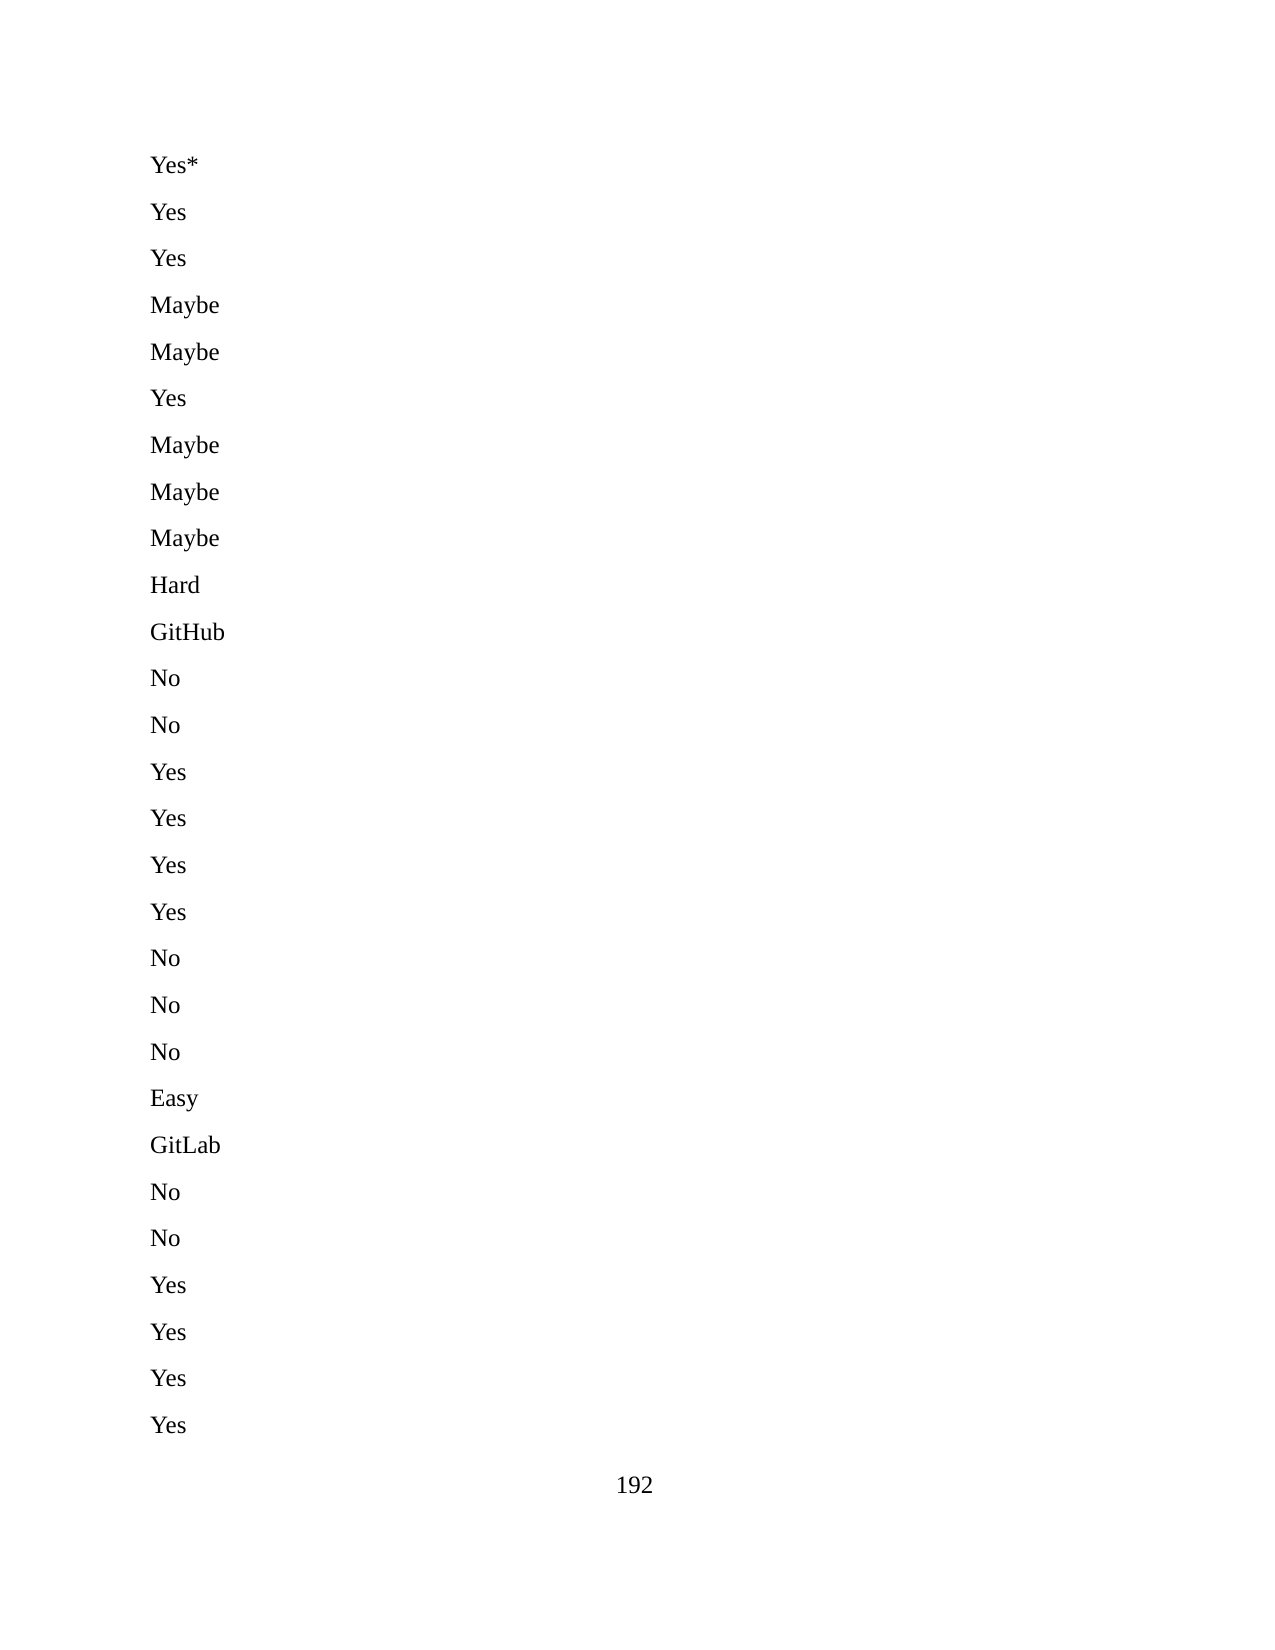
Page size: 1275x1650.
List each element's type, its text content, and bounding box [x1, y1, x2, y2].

text Yes [150, 243, 1125, 272]
text Maybe [150, 337, 1125, 365]
text No [150, 1223, 1125, 1252]
text Yes [150, 1410, 1125, 1439]
text Yes [150, 197, 1125, 225]
text Yes [150, 803, 1125, 832]
text Yes [150, 1317, 1125, 1345]
text GitHub [150, 617, 1125, 645]
text Yes [150, 897, 1125, 925]
text Maybe [150, 477, 1125, 505]
text Yes [150, 757, 1125, 785]
text Maybe [150, 290, 1125, 319]
text No [150, 990, 1125, 1019]
text No [150, 663, 1125, 692]
text No [150, 943, 1125, 972]
text Maybe [150, 523, 1125, 552]
text Hard [150, 570, 1125, 599]
text Yes [150, 1363, 1125, 1392]
text Maybe [150, 430, 1125, 459]
text No [150, 1037, 1125, 1065]
text Easy [150, 1083, 1125, 1112]
text No [150, 1177, 1125, 1205]
text Yes [150, 850, 1125, 879]
text Yes [150, 383, 1125, 412]
text Yes* [150, 150, 1125, 179]
text No [150, 710, 1125, 739]
text GitLab [150, 1130, 1125, 1159]
text Yes [150, 1270, 1125, 1299]
